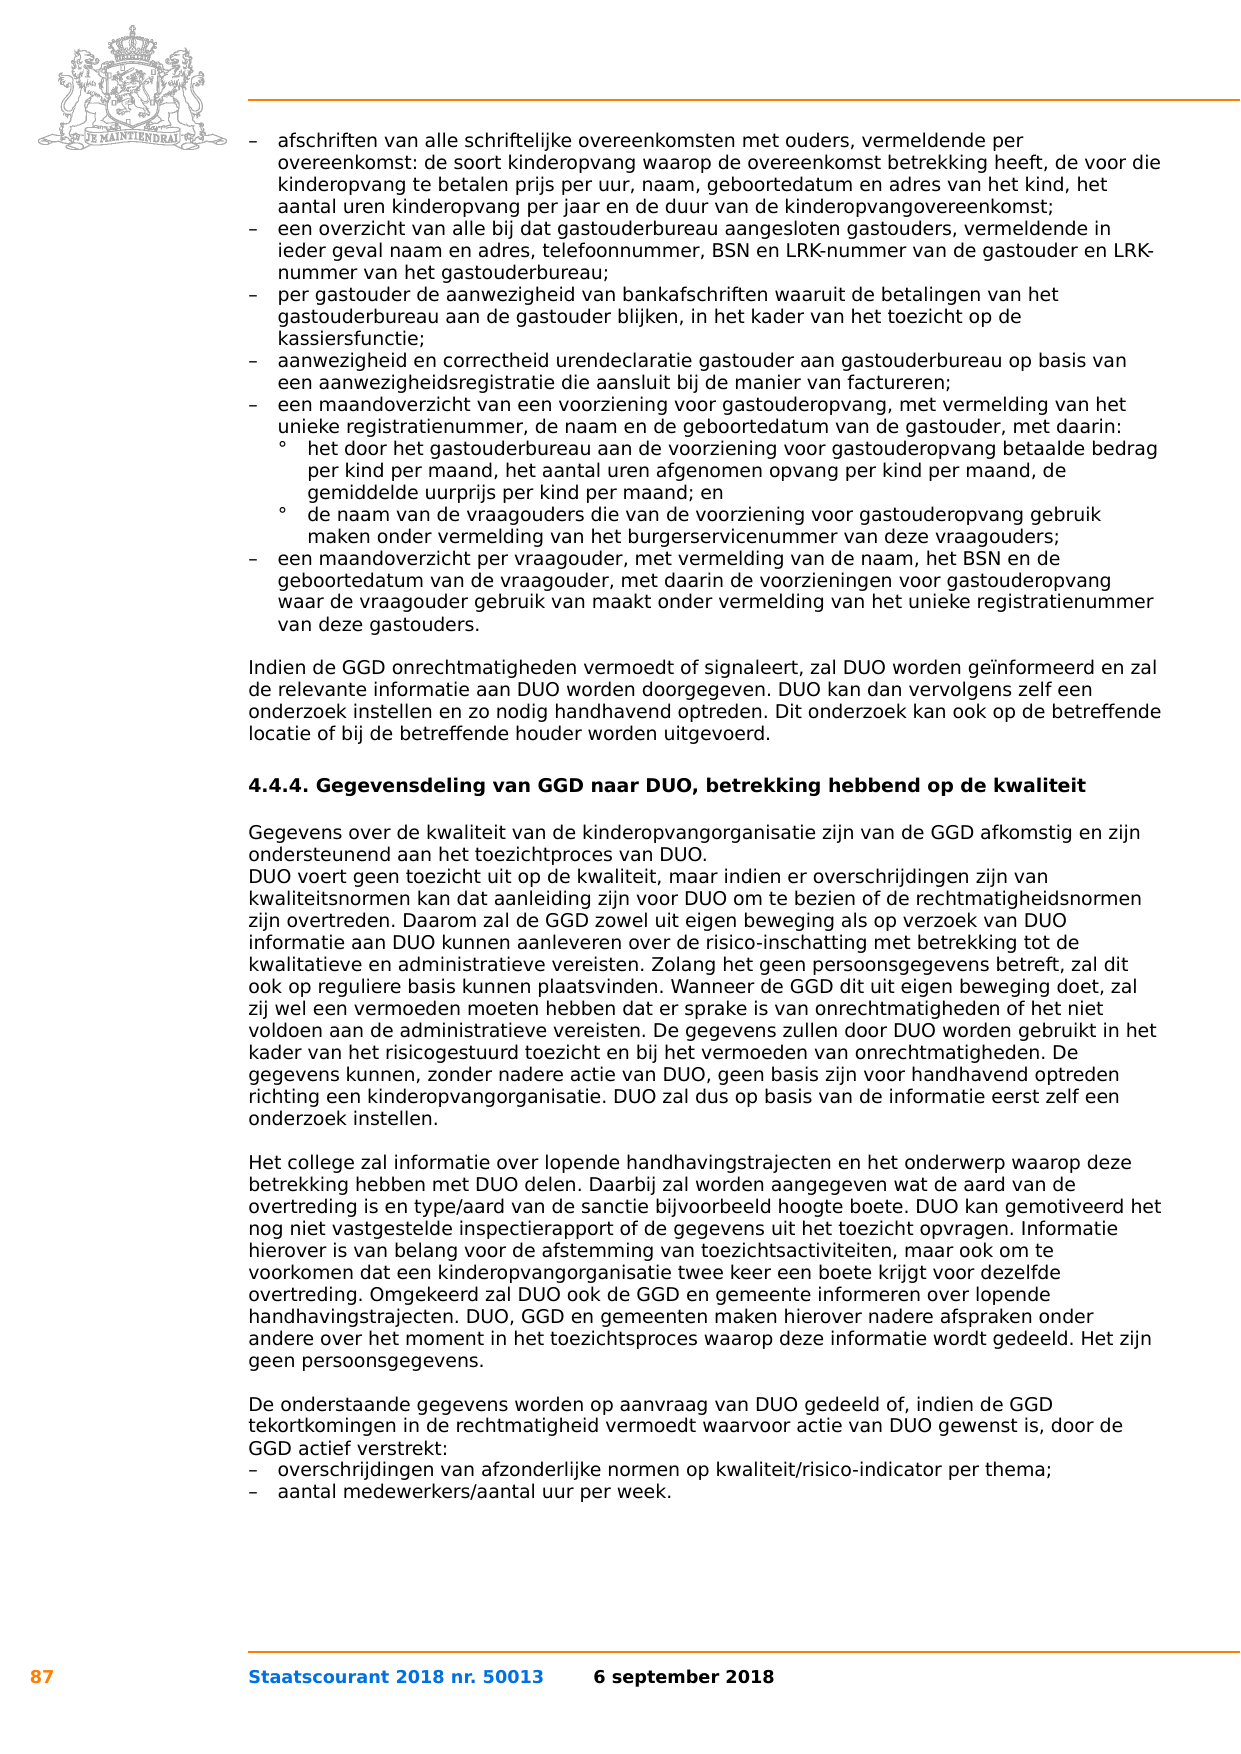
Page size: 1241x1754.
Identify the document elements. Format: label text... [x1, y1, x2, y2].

text Het college zal informatie over lopende handhavingstrajecten en het onderwerp waarop deze betrekking hebben met DUO delen. Daarbij zal worden aangegeven wat de aard van de overtreding is en type/aard van de sanctie bijvoorbeeld hoogte boete. DUO kan gemotiveerd het nog niet vastgestelde inspectierapport of de gegevens uit het toezicht opvragen. Informatie hierover is van belang voor de afstemming van toezichtsactiviteiten, maar ook om te voorkomen dat een kinderopvangorganisatie twee keer een boete krijgt voor dezelfde overtreding. Omgekeerd zal DUO ook de GGD en gemeente informeren over lopende handhavingstrajecten. DUO, GGD en gemeenten maken hierover nadere afspraken onder andere over het moment in het toezichtsproces waarop deze informatie wordt gedeeld. Het zijn geen persoonsgegevens. [248, 1152, 1163, 1372]
subtitle 4.4.4. Gegevensdeling van GGD naar DUO, betrekking hebbend op de kwaliteit [248, 775, 1163, 797]
text ° de naam van de vraagouders die van de voorziening voor gastouderopvang gebruik maken onder vermelding van het burgerservicenummer van deze vraagouders; [278, 503, 1163, 547]
text – afschriften van alle schriftelijke overeenkomsten met ouders, vermeldende per overeenkomst: de soort kinderopvang waarop de overeenkomst betrekking heeft, de voor die kinderopvang te betalen prijs per uur, naam, geboortedatum en adres van het kind, het aantal uren kinderopvang per jaar en de duur van de kinderopvangovereenkomst; [248, 130, 1163, 218]
text – een maandoverzicht per vraagouder, met vermelding van de naam, het BSN en de geboortedatum van de vraagouder, met daarin de voorzieningen voor gastouderopvang waar de vraagouder gebruik van maakt onder vermelding van het unieke registratienummer van deze gastouders. [248, 547, 1163, 635]
text – aantal medewerkers/aantal uur per week. [248, 1481, 1163, 1503]
text ° het door het gastouderbureau aan de voorziening voor gastouderopvang betaalde bedrag per kind per maand, het aantal uren afgenomen opvang per kind per maand, de gemiddelde uurprijs per kind per maand; en [278, 438, 1163, 503]
text – aanwezigheid en correctheid urendeclaratie gastouder aan gastouderbureau op basis van een aanwezigheidsregistratie die aansluit bij de manier van factureren; [248, 350, 1163, 394]
text Indien de GGD onrechtmatigheden vermoedt of signaleert, zal DUO worden geïnformeerd en zal de relevante informatie aan DUO worden doorgegeven. DUO kan dan vervolgens zelf een onderzoek instellen en zo nodig handhavend optreden. Dit onderzoek kan ook op de betreffende locatie of bij de betreffende houder worden uitgevoerd. [248, 657, 1163, 745]
text – een maandoverzicht van een voorziening voor gastouderopvang, met vermelding van het unieke registratienummer, de naam en de geboortedatum van de gastouder, met daarin: [248, 394, 1163, 438]
text – overschrijdingen van afzonderlijke normen op kwaliteit/risico-indicator per thema; [248, 1459, 1163, 1481]
text – een overzicht van alle bij dat gastouderbureau aangesloten gastouders, vermeldende in ieder geval naam en adres, telefoonnummer, BSN en LRK-nummer van de gastouder en LRK-nummer van het gastouderbureau; [248, 218, 1163, 284]
text Gegevens over de kwaliteit van de kinderopvangorganisatie zijn van de GGD afkomstig en zijn ondersteunend aan het toezichtproces van DUO. [248, 822, 1163, 866]
text DUO voert geen toezicht uit op de kwaliteit, maar indien er overschrijdingen zijn van kwaliteitsnormen kan dat aanleiding zijn voor DUO om te bezien of de rechtmatigheidsnormen zijn overtreden. Daarom zal de GGD zowel uit eigen beweging als op verzoek van DUO informatie aan DUO kunnen aanleveren over de risico-inschatting met betrekking tot de kwalitatieve en administratieve vereisten. Zolang het geen persoonsgegevens betreft, zal dit ook op reguliere basis kunnen plaatsvinden. Wanneer de GGD dit uit eigen beweging doet, zal zij wel een vermoeden moeten hebben dat er sprake is van onrechtmatigheden of het niet voldoen aan de administratieve vereisten. De gegevens zullen door DUO worden gebruikt in het kader van het risicogestuurd toezicht en bij het vermoeden van onrechtmatigheden. De gegevens kunnen, zonder nadere actie van DUO, geen basis zijn voor handhavend optreden richting een kinderopvangorganisatie. DUO zal dus op basis van de informatie eerst zelf een onderzoek instellen. [248, 866, 1163, 1130]
picture [38, 25, 227, 150]
text – per gastouder de aanwezigheid van bankafschriften waaruit de betalingen van het gastouderbureau aan de gastouder blijken, in het kader van het toezicht op de kassiersfunctie; [248, 284, 1163, 350]
text De onderstaande gegevens worden op aanvraag van DUO gedeeld of, indien de GGD tekortkomingen in de rechtmatigheid vermoedt waarvoor actie van DUO gewenst is, door de GGD actief verstrekt: [248, 1393, 1163, 1459]
